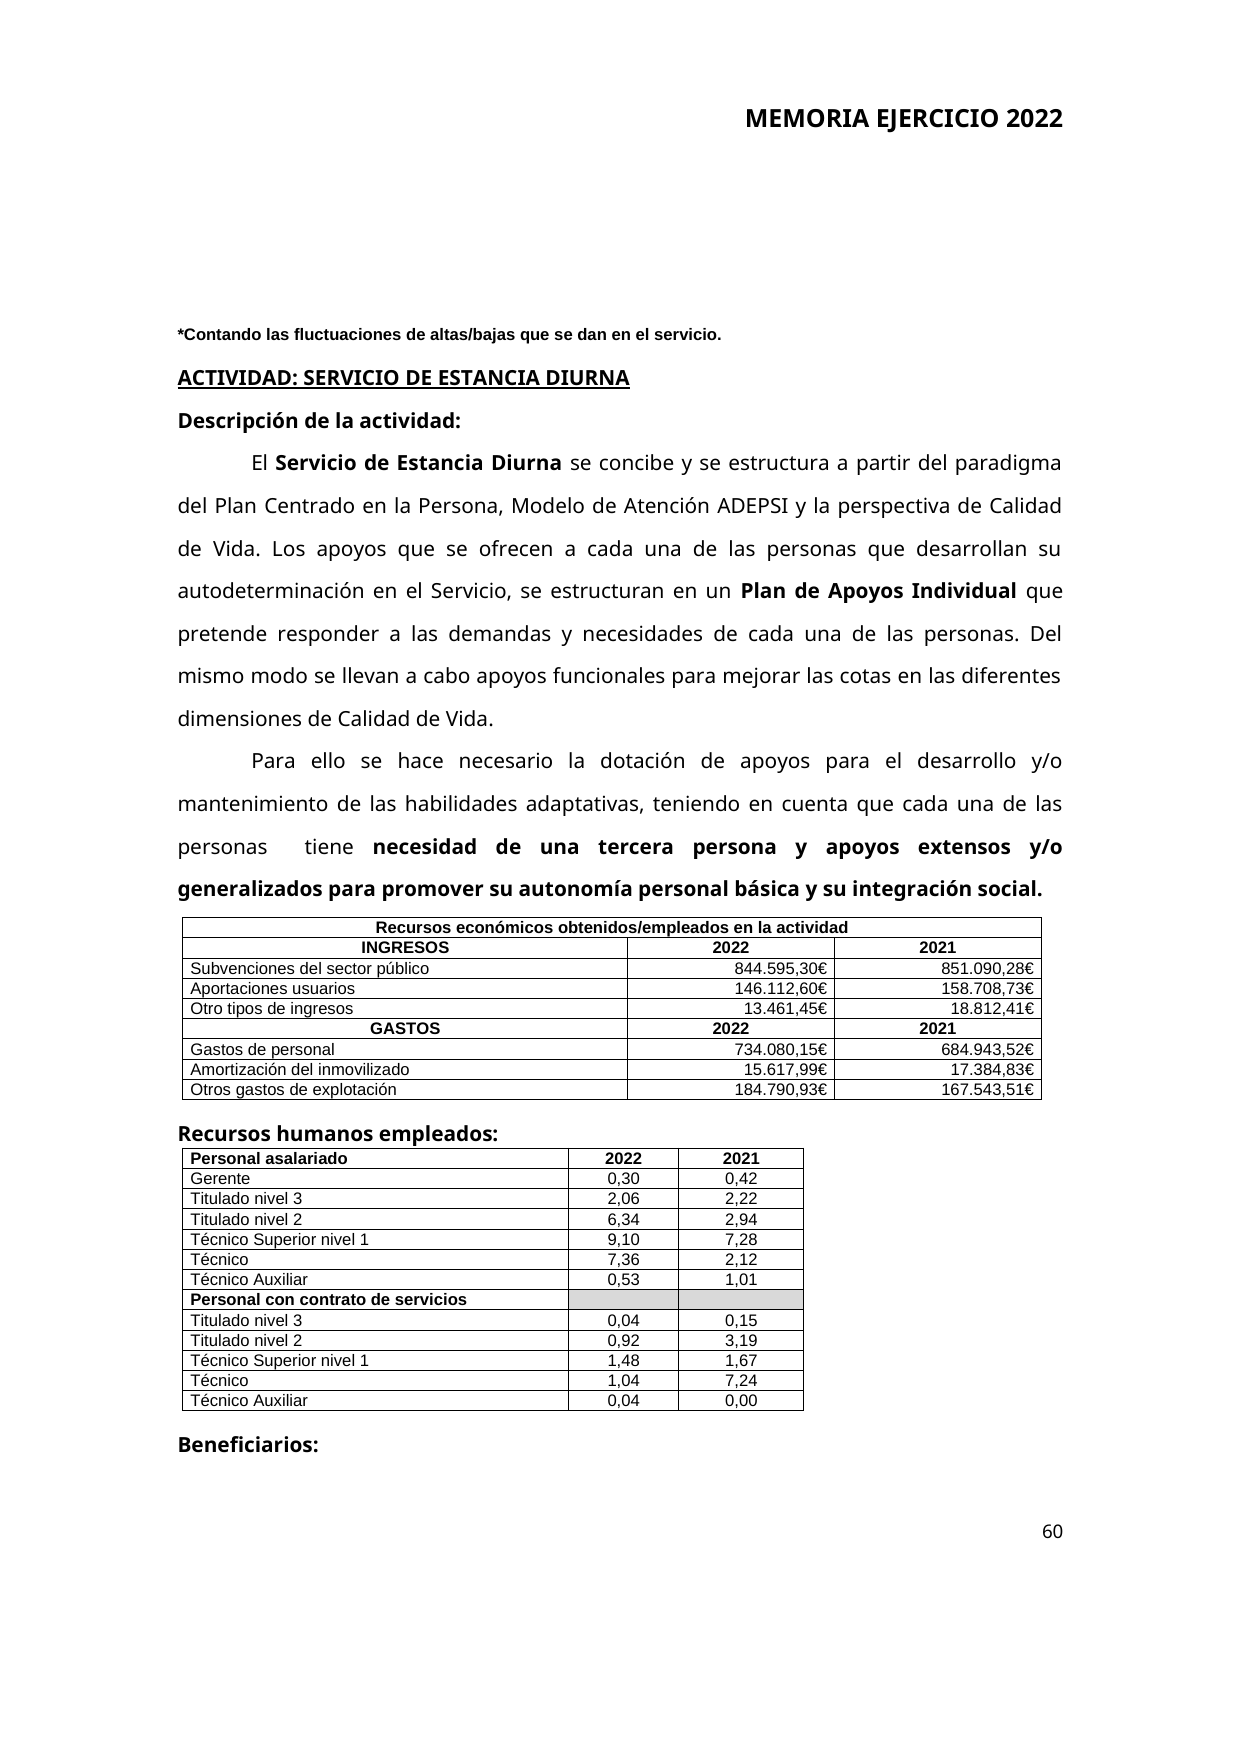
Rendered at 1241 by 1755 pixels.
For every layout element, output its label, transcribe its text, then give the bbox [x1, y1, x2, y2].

table_cell 7,24 [679, 1371, 803, 1390]
table_cell 184.790,93€ [628, 1080, 834, 1099]
table_cell Titulado nivel 3 [183, 1189, 568, 1208]
table_cell Gastos de personal [183, 1039, 627, 1058]
table_cell [569, 1290, 678, 1309]
table_cell 734.080,15€ [628, 1039, 834, 1058]
table_cell 0,92 [569, 1331, 678, 1350]
text ACTIVIDAD: SERVICIO DE ESTANCIA DIURNA [177, 363, 1063, 392]
table_header 2021 [679, 1149, 803, 1168]
table_cell 6,34 [569, 1209, 678, 1228]
text El Servicio de Estancia Diurna se concibe y se estructura a partir del paradigma del Plan Centrado en la Persona, Modelo de Atención ADEPSI y la perspectiva de Calidad de Vida. Los apoyos que se ofrecen a cada una de las personas que desarrollan su autodeterminación en el Servicio, se estructuran en un Plan de Apoyos Individual que pretende responder a las demandas y necesidades de cada una de las personas. Del mismo modo se llevan a cabo apoyos funcionales para mejorar las cotas en las diferentes dimensiones de Calidad de Vida. [177, 448, 1063, 732]
table_cell 0,04 [569, 1391, 678, 1410]
table_cell Aportaciones usuarios [183, 979, 627, 998]
table_cell 7,36 [569, 1250, 678, 1269]
table_cell 1,01 [679, 1270, 803, 1289]
table_cell 146.112,60€ [628, 979, 834, 998]
table_cell 0,53 [569, 1270, 678, 1289]
table_cell 18.812,41€ [835, 999, 1041, 1018]
table_cell 844.595,30€ [628, 959, 834, 978]
table_cell Subvenciones del sector público [183, 959, 627, 978]
table_cell GASTOS [183, 1019, 627, 1038]
table_cell 2,94 [679, 1209, 803, 1228]
table_cell Personal con contrato de servicios [183, 1290, 568, 1309]
table_cell 1,48 [569, 1351, 678, 1370]
table_cell Titulado nivel 2 [183, 1209, 568, 1228]
table_cell Técnico Superior nivel 1 [183, 1230, 568, 1249]
text Para ello se hace necesario la dotación de apoyos para el desarrollo y/o mantenimiento de las habilidades adaptativas, teniendo en cuenta que cada una de las personas tiene necesidad de una tercera persona y apoyos extensos y/o generalizados para promover su autonomía personal básica y su integración social. [177, 747, 1063, 903]
table_cell 0,30 [569, 1169, 678, 1188]
text Descripción de la actividad: [177, 406, 1063, 434]
table_cell 2021 [835, 938, 1041, 957]
table_cell 2,12 [679, 1250, 803, 1269]
table_cell 15.617,99€ [628, 1060, 834, 1079]
table_cell 17.384,83€ [835, 1060, 1041, 1079]
table_cell 2,22 [679, 1189, 803, 1208]
table_cell 2021 [835, 1019, 1041, 1038]
table_cell [679, 1290, 803, 1309]
table_cell Titulado nivel 2 [183, 1331, 568, 1350]
table_cell 2022 [628, 938, 834, 957]
table_cell 0,04 [569, 1310, 678, 1329]
table_cell Técnico Auxiliar [183, 1270, 568, 1289]
table_header 2022 [569, 1149, 678, 1168]
table_cell 851.090,28€ [835, 959, 1041, 978]
table_header Recursos económicos obtenidos/empleados en la actividad [183, 918, 1041, 937]
table_cell Titulado nivel 3 [183, 1310, 568, 1329]
table_cell Técnico [183, 1250, 568, 1269]
table_cell 2,06 [569, 1189, 678, 1208]
table_cell 1,04 [569, 1371, 678, 1390]
text Beneficiarios: [177, 1431, 1063, 1459]
text *Contando las fluctuaciones de altas/bajas que se dan en el servicio. [177, 325, 1063, 344]
table_cell Técnico Superior nivel 1 [183, 1351, 568, 1370]
table_cell Otro tipos de ingresos [183, 999, 627, 1018]
table_cell 167.543,51€ [835, 1080, 1041, 1099]
table_cell 684.943,52€ [835, 1039, 1041, 1058]
table_header Personal asalariado [183, 1149, 568, 1168]
table_cell Gerente [183, 1169, 568, 1188]
table_cell 2022 [628, 1019, 834, 1038]
table_cell Amortización del inmovilizado [183, 1060, 627, 1079]
table_cell 9,10 [569, 1230, 678, 1249]
table_cell Técnico Auxiliar [183, 1391, 568, 1410]
table_cell 0,00 [679, 1391, 803, 1410]
table_cell 158.708,73€ [835, 979, 1041, 998]
table_cell 0,42 [679, 1169, 803, 1188]
table_cell INGRESOS [183, 938, 627, 957]
table_cell 7,28 [679, 1230, 803, 1249]
table_cell 13.461,45€ [628, 999, 834, 1018]
table_cell 1,67 [679, 1351, 803, 1370]
table_cell Técnico [183, 1371, 568, 1390]
text Recursos humanos empleados: [177, 1119, 1063, 1148]
table_cell 3,19 [679, 1331, 803, 1350]
table_cell Otros gastos de explotación [183, 1080, 627, 1099]
table_cell 0,15 [679, 1310, 803, 1329]
